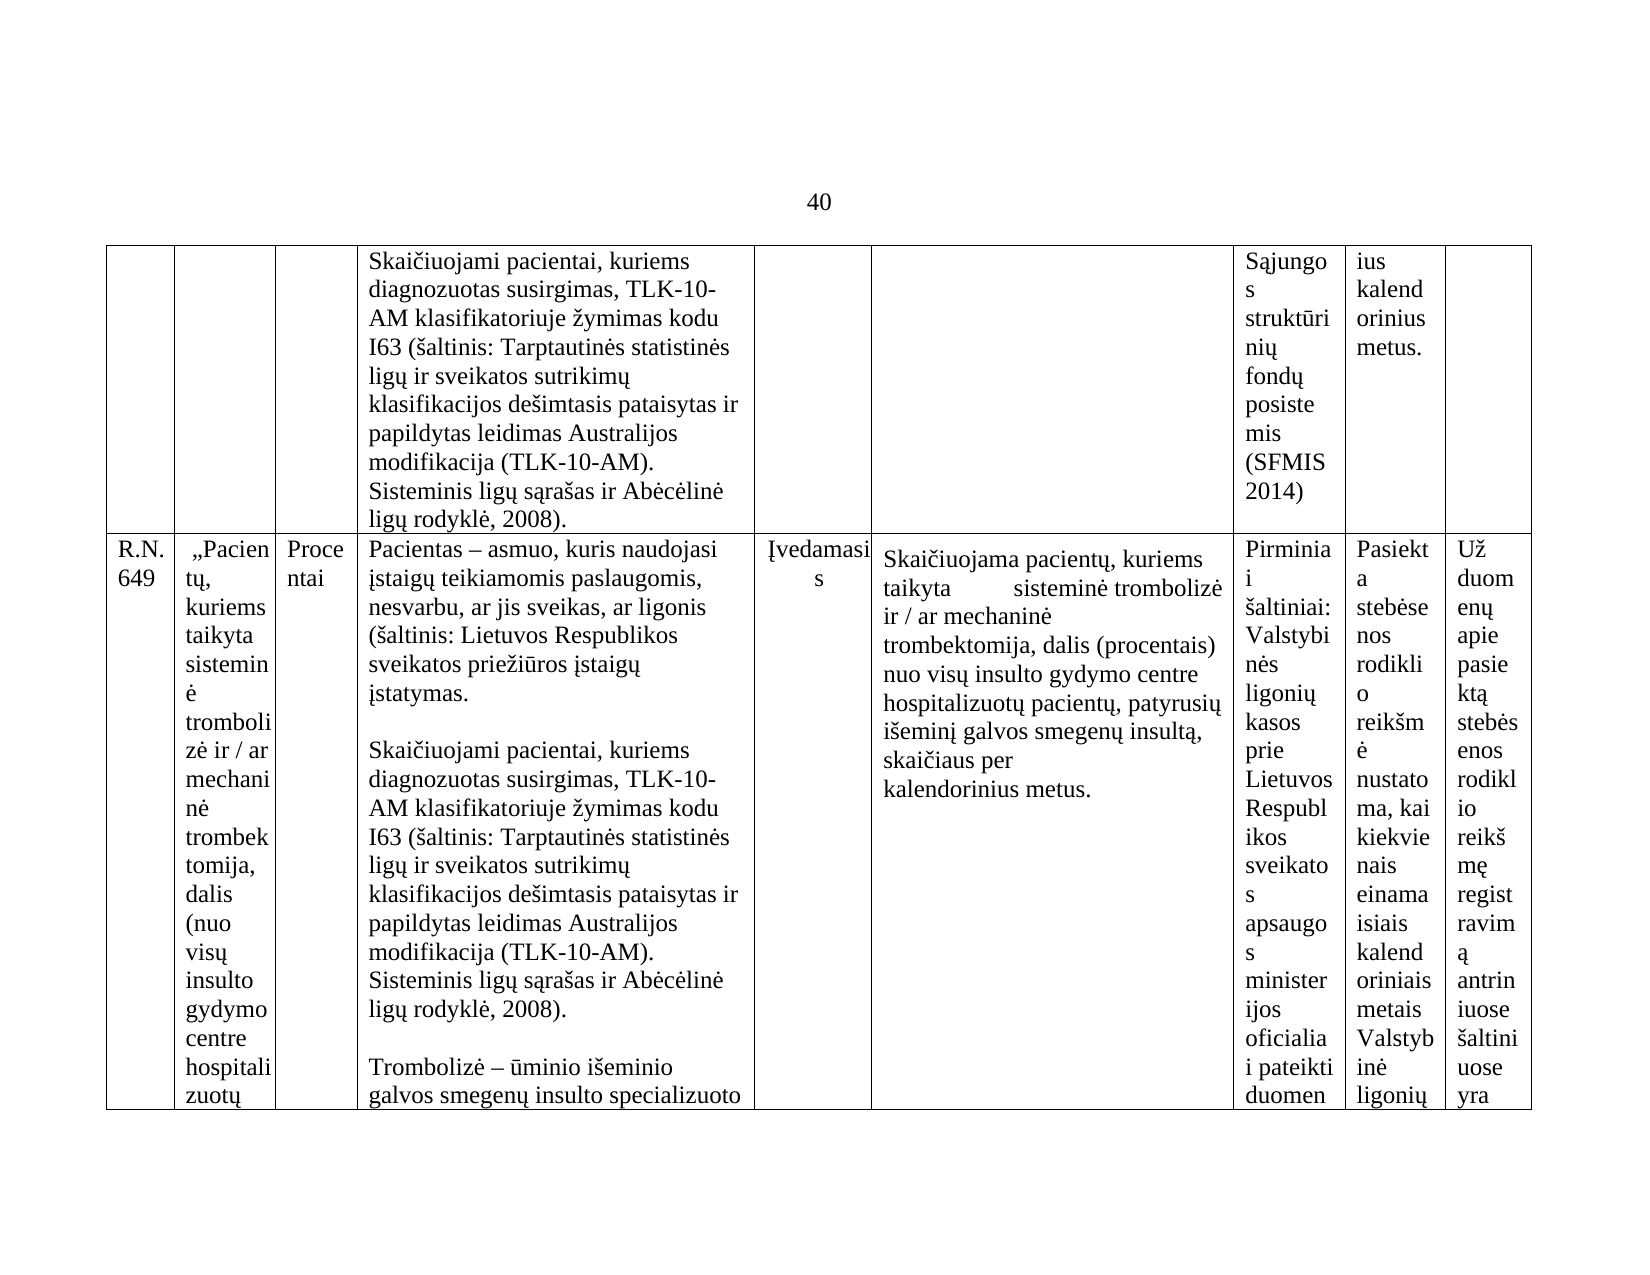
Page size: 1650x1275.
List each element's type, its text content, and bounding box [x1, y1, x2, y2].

table_cell Įvedamasis [755, 534, 871, 1109]
table_cell Skaičiuojama pacientų, kuriems taikyta sisteminė trombolizė ir / ar mechaninė trombektomija, dalis (procentais) nuo visų insulto gydymo centre hospitalizuotų pacientų, patyrusių išeminį galvos smegenų insultą, skaičiaus per kalendorinius metus. [872, 534, 1233, 1109]
table_cell [276, 246, 357, 533]
table_cell [755, 246, 871, 533]
table_cell Skaičiuojami pacientai, kuriems diagnozuotas susirgimas, TLK-10-AM klasifikatoriuje žymimas kodu I63 (šaltinis: Tarptautinės statistinės ligų ir sveikatos sutrikimų klasifikacijos dešimtasis pataisytas ir papildytas leidimas Australijos modifikacija (TLK-10-AM). Sisteminis ligų sąrašas ir Abėcėlinė ligų rodyklė, 2008). [358, 246, 754, 533]
table_cell [872, 246, 1233, 533]
table_cell ius kalendorinius metus. [1346, 246, 1445, 533]
table_cell R.N.649 [107, 534, 174, 1109]
table_cell Pasiekta stebėsenos rodiklio reikšmė nustatoma, kai kiekvienais einamaisiais kalendoriniais metais Valstybinė ligonių [1346, 534, 1445, 1109]
table_cell Pacientas – asmuo, kuris naudojasi įstaigų teikiamomis paslaugomis, nesvarbu, ar jis sveikas, ar ligonis (šaltinis: Lietuvos Respublikos sveikatos priežiūros įstaigų įstatymas. Skaičiuojami pacientai, kuriems diagnozuotas susirgimas, TLK-10-AM klasifikatoriuje žymimas kodu I63 (šaltinis: Tarptautinės statistinės ligų ir sveikatos sutrikimų klasifikacijos dešimtasis pataisytas ir papildytas leidimas Australijos modifikacija (TLK-10-AM). Sisteminis ligų sąrašas ir Abėcėlinė ligų rodyklė, 2008). Trombolizė – ūminio išeminio galvos smegenų insulto specializuoto [358, 534, 754, 1109]
table_cell Pirminiai šaltiniai: Valstybinės ligonių kasos prie Lietuvos Respublikos sveikatos apsaugos ministerijos oficialiai pateikti duomen [1234, 534, 1345, 1109]
table_cell Procentai [276, 534, 357, 1109]
table_cell Sąjungos struktūrinių fondų posistemis (SFMIS2014) [1234, 246, 1345, 533]
table_cell Už duomenų apie pasiektą stebėsenos rodiklio reikšmę registravimą antriniuose šaltiniuose yra [1446, 534, 1531, 1109]
table_cell [1446, 246, 1531, 533]
table_cell [175, 246, 275, 533]
table_cell „Pacientų, kuriems taikyta sisteminė trombolizė ir / ar mechaninė trombektomija, dalis (nuo visų insulto gydymo centre hospitalizuotų [175, 534, 275, 1109]
table_cell [107, 246, 174, 533]
